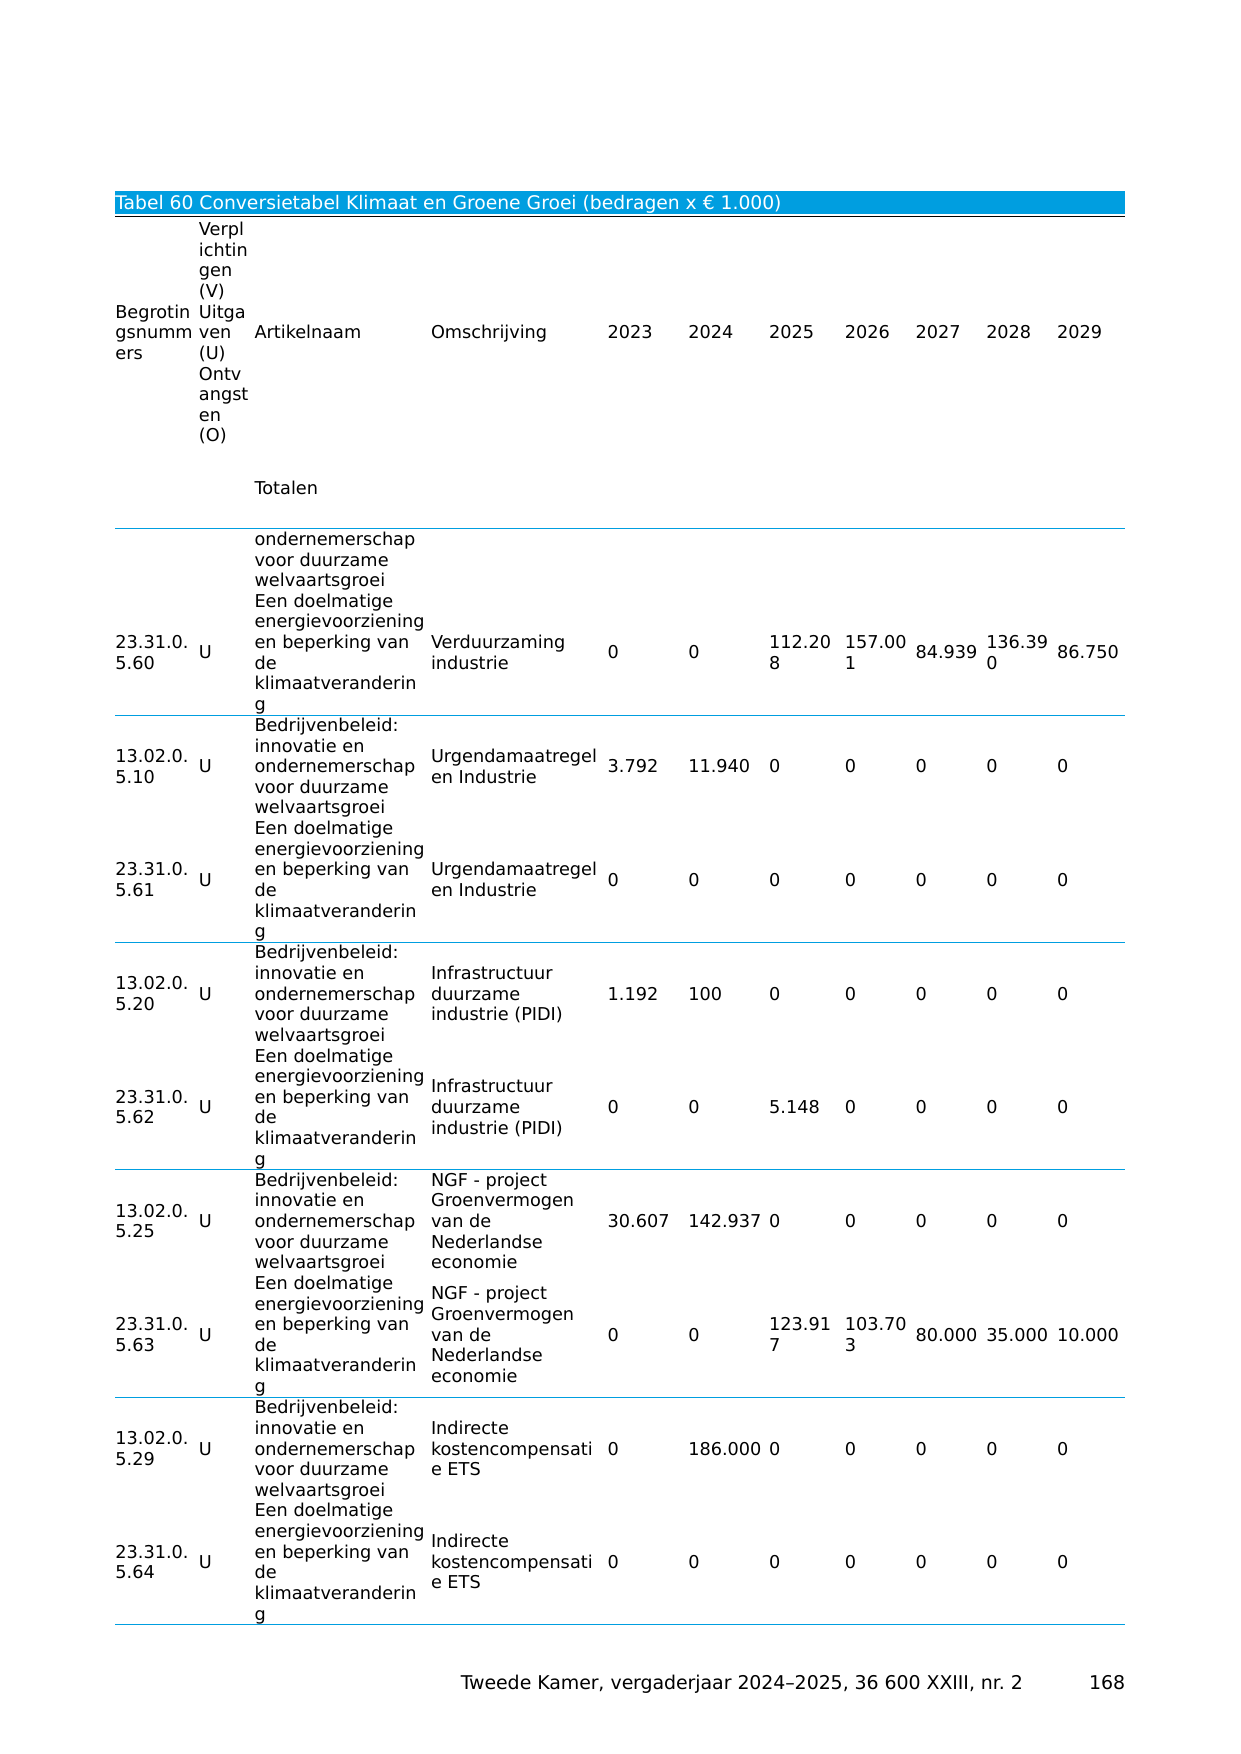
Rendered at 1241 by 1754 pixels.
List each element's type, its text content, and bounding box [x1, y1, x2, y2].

table_cell 1.192 [605, 943, 685, 1046]
table_cell 80.000 [913, 1273, 983, 1397]
table_cell [251, 502, 428, 528]
table_cell 186.000 [685, 1398, 766, 1500]
table_cell Bedrijvenbeleid: innovatie en ondernemerschap voor duurzame welvaartsgroei [251, 716, 428, 818]
table_cell 35.000 [983, 1273, 1054, 1397]
table_cell 123.917 [766, 1273, 842, 1397]
table_cell 0 [685, 1273, 766, 1397]
table_cell 0 [766, 1500, 842, 1624]
table_cell Totalen [251, 475, 428, 502]
table_cell 86.750 [1054, 591, 1125, 714]
table_cell [983, 475, 1054, 502]
table_cell [196, 502, 251, 528]
table_cell [196, 449, 251, 475]
table_cell 0 [842, 1500, 912, 1624]
table_cell 0 [685, 1500, 766, 1624]
table_cell 0 [766, 818, 842, 942]
table_cell Bedrijvenbeleid: innovatie en ondernemerschap voor duurzame welvaartsgroei [251, 1398, 428, 1500]
table_cell Indirecte kostencompensatie ETS [428, 1398, 604, 1500]
table_cell [842, 475, 912, 502]
table_cell [605, 475, 685, 502]
table_cell 0 [983, 716, 1054, 818]
table_cell [115, 529, 196, 591]
table_cell Een doelmatige energievoorziening en beperking van de klimaatverandering [251, 1046, 428, 1169]
table_cell 23.31.0.5.62 [115, 1046, 196, 1169]
table_cell 112.208 [766, 591, 842, 714]
table_cell [983, 449, 1054, 475]
table_cell Indirecte kostencompensatie ETS [428, 1500, 604, 1624]
table_cell [605, 502, 685, 528]
table_cell [115, 475, 196, 502]
table_cell [685, 449, 766, 475]
table_cell 10.000 [1054, 1273, 1125, 1397]
table_cell 0 [983, 818, 1054, 942]
table_cell 0 [842, 943, 912, 1046]
table_cell 0 [842, 1170, 912, 1273]
table_cell 0 [842, 1398, 912, 1500]
table_cell 0 [1054, 943, 1125, 1046]
table_cell 0 [1054, 1046, 1125, 1169]
table_cell [913, 475, 983, 502]
table_cell 0 [983, 1170, 1054, 1273]
table_cell Verplichtingen (V) Uitgaven (U) Ontvangsten (O) [196, 217, 251, 449]
table_cell 0 [913, 943, 983, 1046]
table_cell 0 [605, 1500, 685, 1624]
table_cell 100 [685, 943, 766, 1046]
table_cell U [196, 1046, 251, 1169]
table_cell 0 [913, 1046, 983, 1169]
table_cell Infrastructuur duurzame industrie (PIDI) [428, 1046, 604, 1169]
table_cell 0 [842, 818, 912, 942]
table_cell 0 [842, 1046, 912, 1169]
table_cell 11.940 [685, 716, 766, 818]
table_cell [1054, 502, 1125, 528]
table_cell [766, 502, 842, 528]
table_cell [605, 529, 685, 591]
table_cell Urgendamaatregelen Industrie [428, 818, 604, 942]
table_cell 0 [685, 1046, 766, 1169]
table_cell 136.390 [983, 591, 1054, 714]
table_cell [913, 529, 983, 591]
table_cell Een doelmatige energievoorziening en beperking van de klimaatverandering [251, 1500, 428, 1624]
table_cell [428, 475, 604, 502]
table_cell NGF - project Groenvermogen van de Nederlandse economie [428, 1273, 604, 1397]
table_cell 23.31.0.5.63 [115, 1273, 196, 1397]
table_cell 2026 [842, 217, 912, 449]
table_cell 3.792 [605, 716, 685, 818]
table_cell U [196, 591, 251, 714]
table_cell 0 [605, 1046, 685, 1169]
table_cell 13.02.0.5.25 [115, 1170, 196, 1273]
table_cell Omschrijving [428, 217, 604, 449]
table_cell [251, 449, 428, 475]
table_cell 0 [1054, 1170, 1125, 1273]
table_cell 0 [983, 1398, 1054, 1500]
table_cell 0 [605, 1273, 685, 1397]
table_cell 0 [1054, 716, 1125, 818]
table_cell Bedrijvenbeleid: innovatie en ondernemerschap voor duurzame welvaartsgroei [251, 943, 428, 1046]
table_cell 2025 [766, 217, 842, 449]
table_cell 0 [766, 1170, 842, 1273]
table_cell [1054, 529, 1125, 591]
table_cell Een doelmatige energievoorziening en beperking van de klimaatverandering [251, 1273, 428, 1397]
table_cell [605, 449, 685, 475]
table_cell Verduurzaming industrie [428, 591, 604, 714]
table_cell 13.02.0.5.20 [115, 943, 196, 1046]
table_cell 0 [685, 818, 766, 942]
table_cell Een doelmatige energievoorziening en beperking van de klimaatverandering [251, 591, 428, 714]
table_cell 2023 [605, 217, 685, 449]
table_cell 23.31.0.5.60 [115, 591, 196, 714]
table_cell NGF - project Groenvermogen van de Nederlandse economie [428, 1170, 604, 1273]
table_cell [913, 449, 983, 475]
table_cell 2029 [1054, 217, 1125, 449]
table_cell 2027 [913, 217, 983, 449]
table_cell Bedrijvenbeleid: innovatie en ondernemerschap voor duurzame welvaartsgroei [251, 1170, 428, 1273]
table_cell 0 [766, 1398, 842, 1500]
table_cell [685, 502, 766, 528]
table_cell [766, 475, 842, 502]
table_cell [685, 475, 766, 502]
table_cell [766, 529, 842, 591]
table_cell 0 [842, 716, 912, 818]
table_cell 84.939 [913, 591, 983, 714]
table_cell 30.607 [605, 1170, 685, 1273]
table_cell Artikelnaam [251, 217, 428, 449]
table_cell 0 [983, 1500, 1054, 1624]
table_cell 0 [1054, 1398, 1125, 1500]
table_cell 142.937 [685, 1170, 766, 1273]
table_cell [115, 449, 196, 475]
table_cell [766, 449, 842, 475]
table_cell [842, 529, 912, 591]
table_cell U [196, 943, 251, 1046]
table_cell [1054, 475, 1125, 502]
table_cell [842, 449, 912, 475]
table_cell [685, 529, 766, 591]
table_cell 0 [605, 1398, 685, 1500]
table_cell 5.148 [766, 1046, 842, 1169]
table_cell 0 [766, 943, 842, 1046]
table_cell U [196, 1398, 251, 1500]
table_cell Begrotingsnummers [115, 217, 196, 449]
table_cell 13.02.0.5.29 [115, 1398, 196, 1500]
table_cell [842, 502, 912, 528]
table_cell 103.703 [842, 1273, 912, 1397]
table_cell [428, 449, 604, 475]
table_cell [196, 529, 251, 591]
table_cell U [196, 1500, 251, 1624]
table_cell 157.001 [842, 591, 912, 714]
table_cell 0 [913, 1398, 983, 1500]
table_cell 0 [1054, 1500, 1125, 1624]
table_cell Urgendamaatregelen Industrie [428, 716, 604, 818]
table_cell Infrastructuur duurzame industrie (PIDI) [428, 943, 604, 1046]
table_cell U [196, 1170, 251, 1273]
table_cell [983, 502, 1054, 528]
table_cell [428, 529, 604, 591]
table_cell Een doelmatige energievoorziening en beperking van de klimaatverandering [251, 818, 428, 942]
table_cell ondernemerschap voor duurzame welvaartsgroei [251, 529, 428, 591]
table_cell 23.31.0.5.61 [115, 818, 196, 942]
table_cell 0 [1054, 818, 1125, 942]
table_cell 0 [913, 716, 983, 818]
table_cell [196, 475, 251, 502]
table_cell 0 [766, 716, 842, 818]
table_cell 0 [983, 1046, 1054, 1169]
table_cell [115, 502, 196, 528]
table_cell [1054, 449, 1125, 475]
table_cell 23.31.0.5.64 [115, 1500, 196, 1624]
table_cell 13.02.0.5.10 [115, 716, 196, 818]
table_cell 2024 [685, 217, 766, 449]
table_cell 0 [605, 818, 685, 942]
table_cell 0 [983, 943, 1054, 1046]
table_cell 2028 [983, 217, 1054, 449]
table_cell [913, 502, 983, 528]
table_cell 0 [685, 591, 766, 714]
table_cell [983, 529, 1054, 591]
table_cell U [196, 716, 251, 818]
table_cell 0 [605, 591, 685, 714]
table_cell 0 [913, 1170, 983, 1273]
table_cell [428, 502, 604, 528]
table_cell U [196, 1273, 251, 1397]
table_cell 0 [913, 1500, 983, 1624]
table_cell 0 [913, 818, 983, 942]
table_cell U [196, 818, 251, 942]
